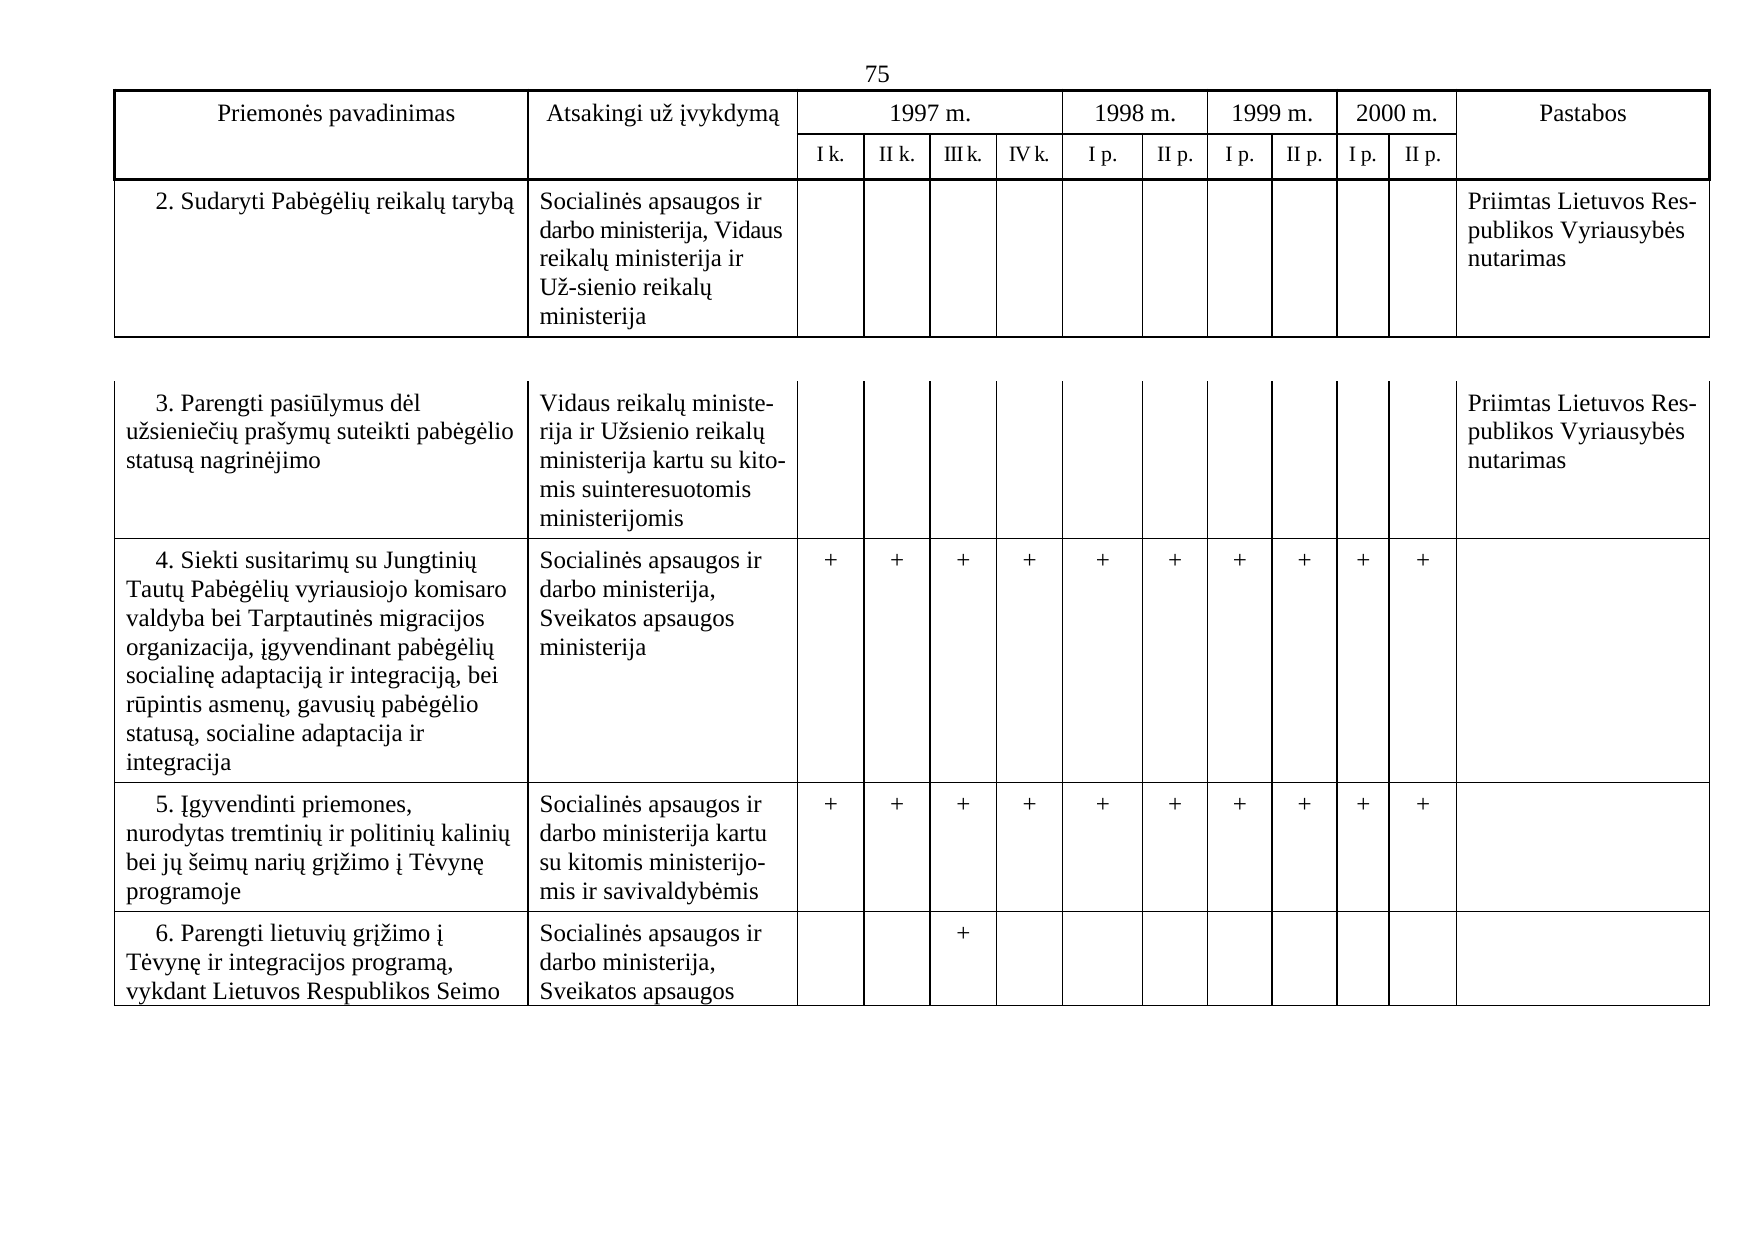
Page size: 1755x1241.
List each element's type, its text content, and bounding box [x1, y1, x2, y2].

table_cell 5. Įgyvendinti priemones, nurodytas tremtinių ir politinių kalinių bei jų šeimų narių grįžimo į Tėvynę programoje [115, 783, 527, 911]
table_cell [997, 381, 1062, 538]
table_cell [798, 381, 863, 538]
table_cell [1338, 912, 1388, 1005]
table_cell [1063, 181, 1142, 336]
table_cell + [997, 539, 1062, 782]
table_cell [1457, 783, 1709, 911]
table_cell [115, 338, 528, 381]
table_cell + [931, 539, 996, 782]
table_cell Socialinės apsaugos ir darbo ministerija, Vidaus reikalų ministerija ir Už-sienio reikalų ministerija [529, 181, 797, 336]
table_cell [1208, 912, 1271, 1005]
table_cell 3. Parengti pasiūlymus dėl užsieniečių prašymų suteikti pabėgėlio statusą nagrinėjimo [115, 381, 527, 538]
table_cell [1143, 912, 1207, 1005]
table_cell [1063, 381, 1142, 538]
table_cell [931, 181, 996, 336]
table_cell Priimtas Lietuvos Res-publikos Vyriausybės nutarimas [1457, 381, 1709, 538]
table_cell [1143, 181, 1207, 336]
table_cell + [997, 783, 1062, 911]
table_cell [798, 912, 863, 1005]
table_cell [1457, 539, 1709, 782]
table_cell [997, 912, 1062, 1005]
table_cell Priimtas Lietuvos Res-publikos Vyriausybės nutarimas [1457, 181, 1709, 336]
table_cell IV k. [997, 135, 1062, 178]
table_cell [1273, 912, 1336, 1005]
table_cell [116, 133, 527, 178]
table_cell + [1390, 539, 1456, 782]
table_cell + [1273, 539, 1336, 782]
table_header Priemonės pavadinimas [116, 92, 527, 133]
table_cell [1457, 912, 1709, 1005]
table_cell [1207, 338, 1272, 381]
table_cell + [1208, 539, 1271, 782]
table_cell I k. [798, 135, 863, 178]
table_cell + [1063, 783, 1142, 911]
table_cell [996, 338, 1063, 381]
table_header Pastabos [1457, 92, 1708, 133]
table_cell 6. Parengti lietuvių grįžimo į Tėvynę ir integracijos programą, vykdant Lietuvos Respublikos Seimo [115, 912, 527, 1005]
table_cell + [1338, 539, 1388, 782]
table_cell + [1390, 783, 1456, 911]
table_cell [930, 338, 996, 381]
table_cell [1457, 133, 1708, 178]
table_cell [1390, 381, 1456, 538]
table_cell Socialinės apsaugos ir darbo ministerija, Sveikatos apsaugos ministerija [529, 539, 797, 782]
table_cell [1063, 338, 1143, 381]
table_cell Vidaus reikalų ministe-rija ir Užsienio reikalų ministerija kartu su kito-mis suinteresuotomis ministerijomis [529, 381, 797, 538]
table_cell [1456, 338, 1709, 381]
table_cell + [1143, 539, 1207, 782]
table_cell [1143, 338, 1207, 381]
table_header Atsakingi už įvykdymą [529, 92, 797, 133]
table_cell [529, 133, 797, 178]
table_header 1999 m. [1208, 92, 1336, 133]
table_cell [798, 181, 863, 336]
table_cell Socialinės apsaugos ir darbo ministerija, Sveikatos apsaugos [529, 912, 797, 1005]
table_cell [1063, 912, 1142, 1005]
table_cell [1208, 181, 1271, 336]
table_header 1997 m. [798, 92, 1062, 133]
table_cell [864, 338, 930, 381]
table_cell + [798, 783, 863, 911]
table_cell [1338, 181, 1388, 336]
table_cell + [1063, 539, 1142, 782]
table_cell + [931, 783, 996, 911]
table_cell + [1208, 783, 1271, 911]
table_cell [1143, 381, 1207, 538]
table_cell [1389, 338, 1456, 381]
table_cell [865, 381, 929, 538]
table_cell I p. [1208, 135, 1271, 178]
table_cell [1338, 381, 1388, 538]
table_cell + [931, 912, 996, 1005]
table_cell [931, 381, 996, 538]
table_cell 2. Sudaryti Pabėgėlių reikalų tarybą [115, 181, 527, 336]
table_cell + [1143, 783, 1207, 911]
table_header 1998 m. [1063, 92, 1207, 133]
table_cell [997, 181, 1062, 336]
table_cell Socialinės apsaugos ir darbo ministerija kartu su kitomis ministerijo-mis ir savivaldybėmis [529, 783, 797, 911]
table_cell [1272, 338, 1337, 381]
table_cell I p. [1063, 135, 1142, 178]
table_cell [1208, 381, 1271, 538]
table_cell II p. [1273, 135, 1336, 178]
table_cell II k. [865, 135, 929, 178]
table_cell [1390, 912, 1456, 1005]
table_cell [528, 338, 797, 381]
table_cell + [798, 539, 863, 782]
table_cell III k. [931, 135, 996, 178]
table_cell [1273, 181, 1336, 336]
table_cell II p. [1143, 135, 1207, 178]
table_cell I p. [1338, 135, 1388, 178]
table_cell [865, 181, 929, 336]
table_cell 4. Siekti susitarimų su Jungtinių Tautų Pabėgėlių vyriausiojo komisaro valdyba bei Tarptautinės migracijos organizacija, įgyvendinant pabėgėlių socialinę adaptaciją ir integraciją, bei rūpintis asmenų, gavusių pabėgėlio statusą, socialine adaptacija ir integracija [115, 539, 527, 782]
table_cell II p. [1390, 135, 1456, 178]
table_cell [1273, 381, 1336, 538]
table_cell [797, 338, 864, 381]
table_cell [865, 912, 929, 1005]
table_header 2000 m. [1338, 92, 1456, 133]
table_cell + [1273, 783, 1336, 911]
table_cell [1337, 338, 1389, 381]
table_cell + [865, 539, 929, 782]
table_cell + [1338, 783, 1388, 911]
table_cell [1390, 181, 1456, 336]
table_cell + [865, 783, 929, 911]
